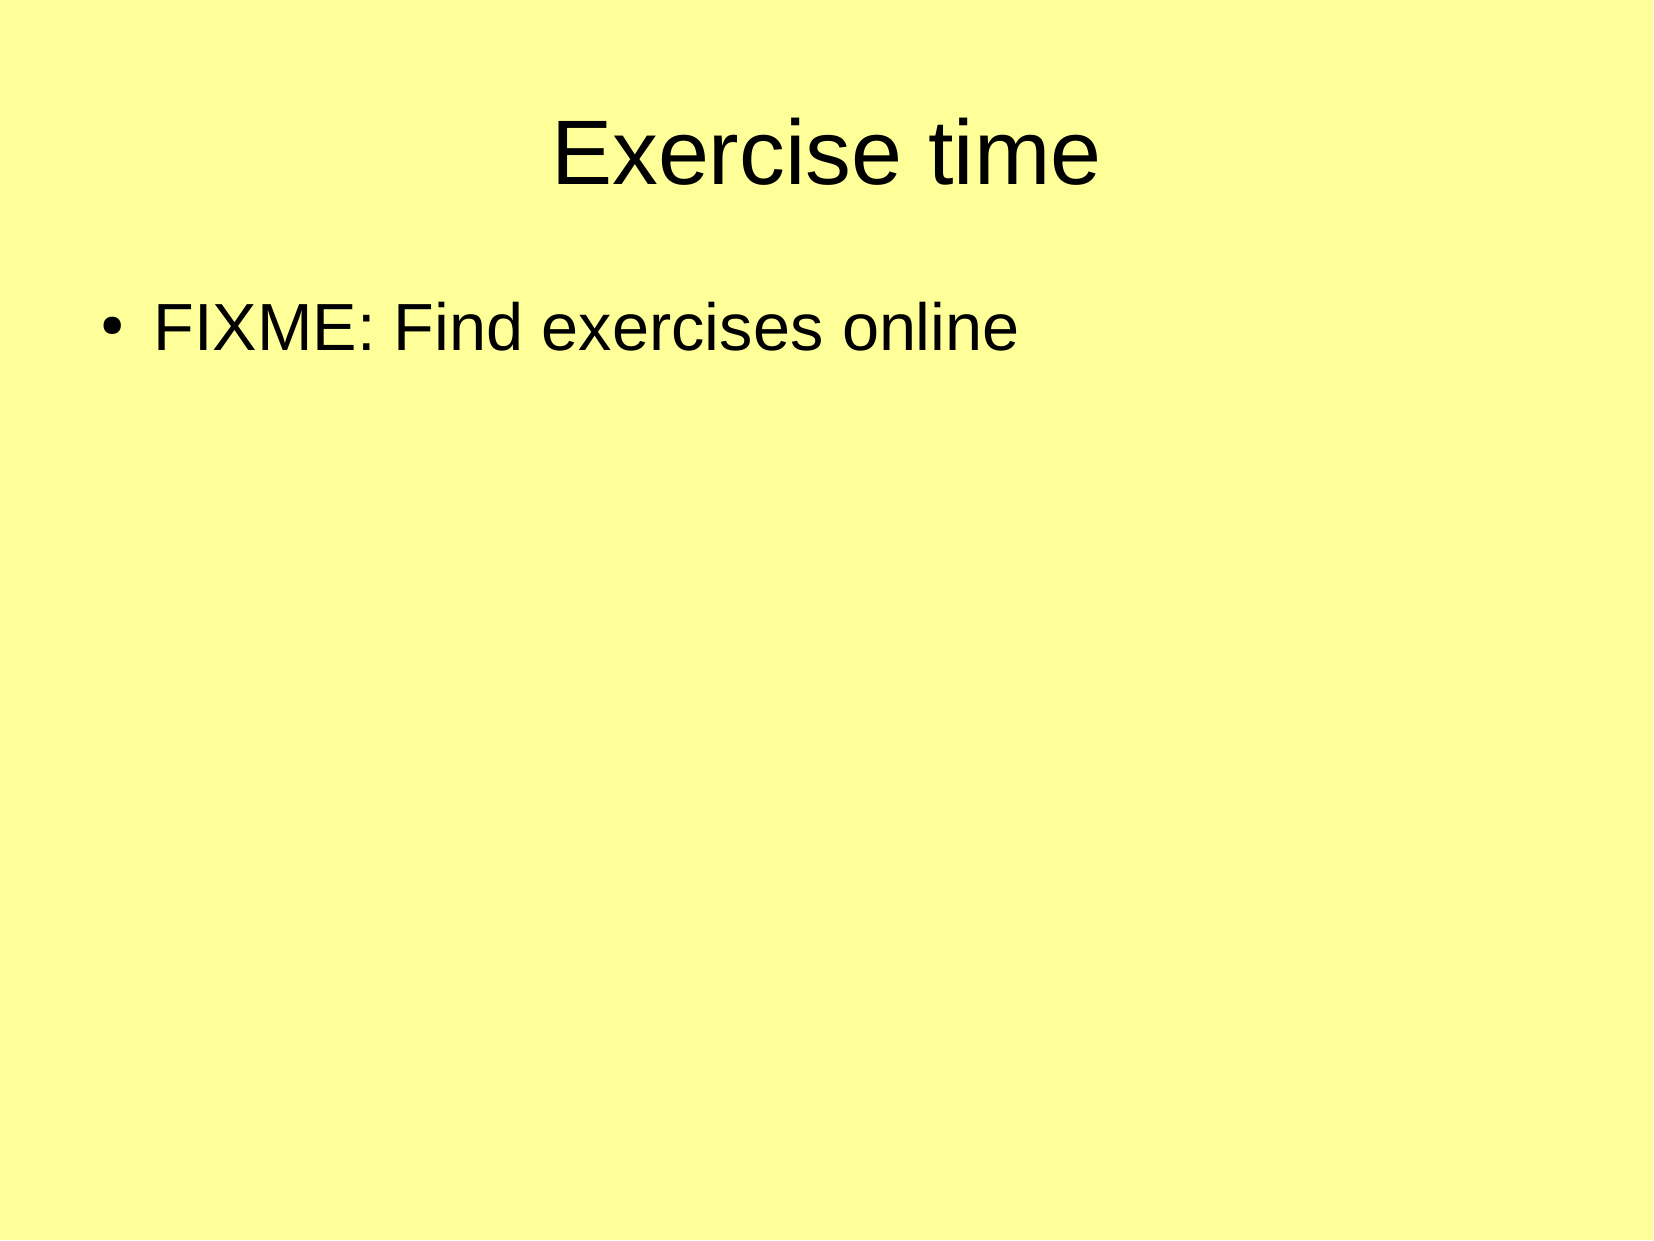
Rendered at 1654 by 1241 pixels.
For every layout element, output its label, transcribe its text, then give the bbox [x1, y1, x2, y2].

list FIXME: Find exercises online [82, 290, 1571, 1184]
title Exercise time [82, 49, 1571, 257]
